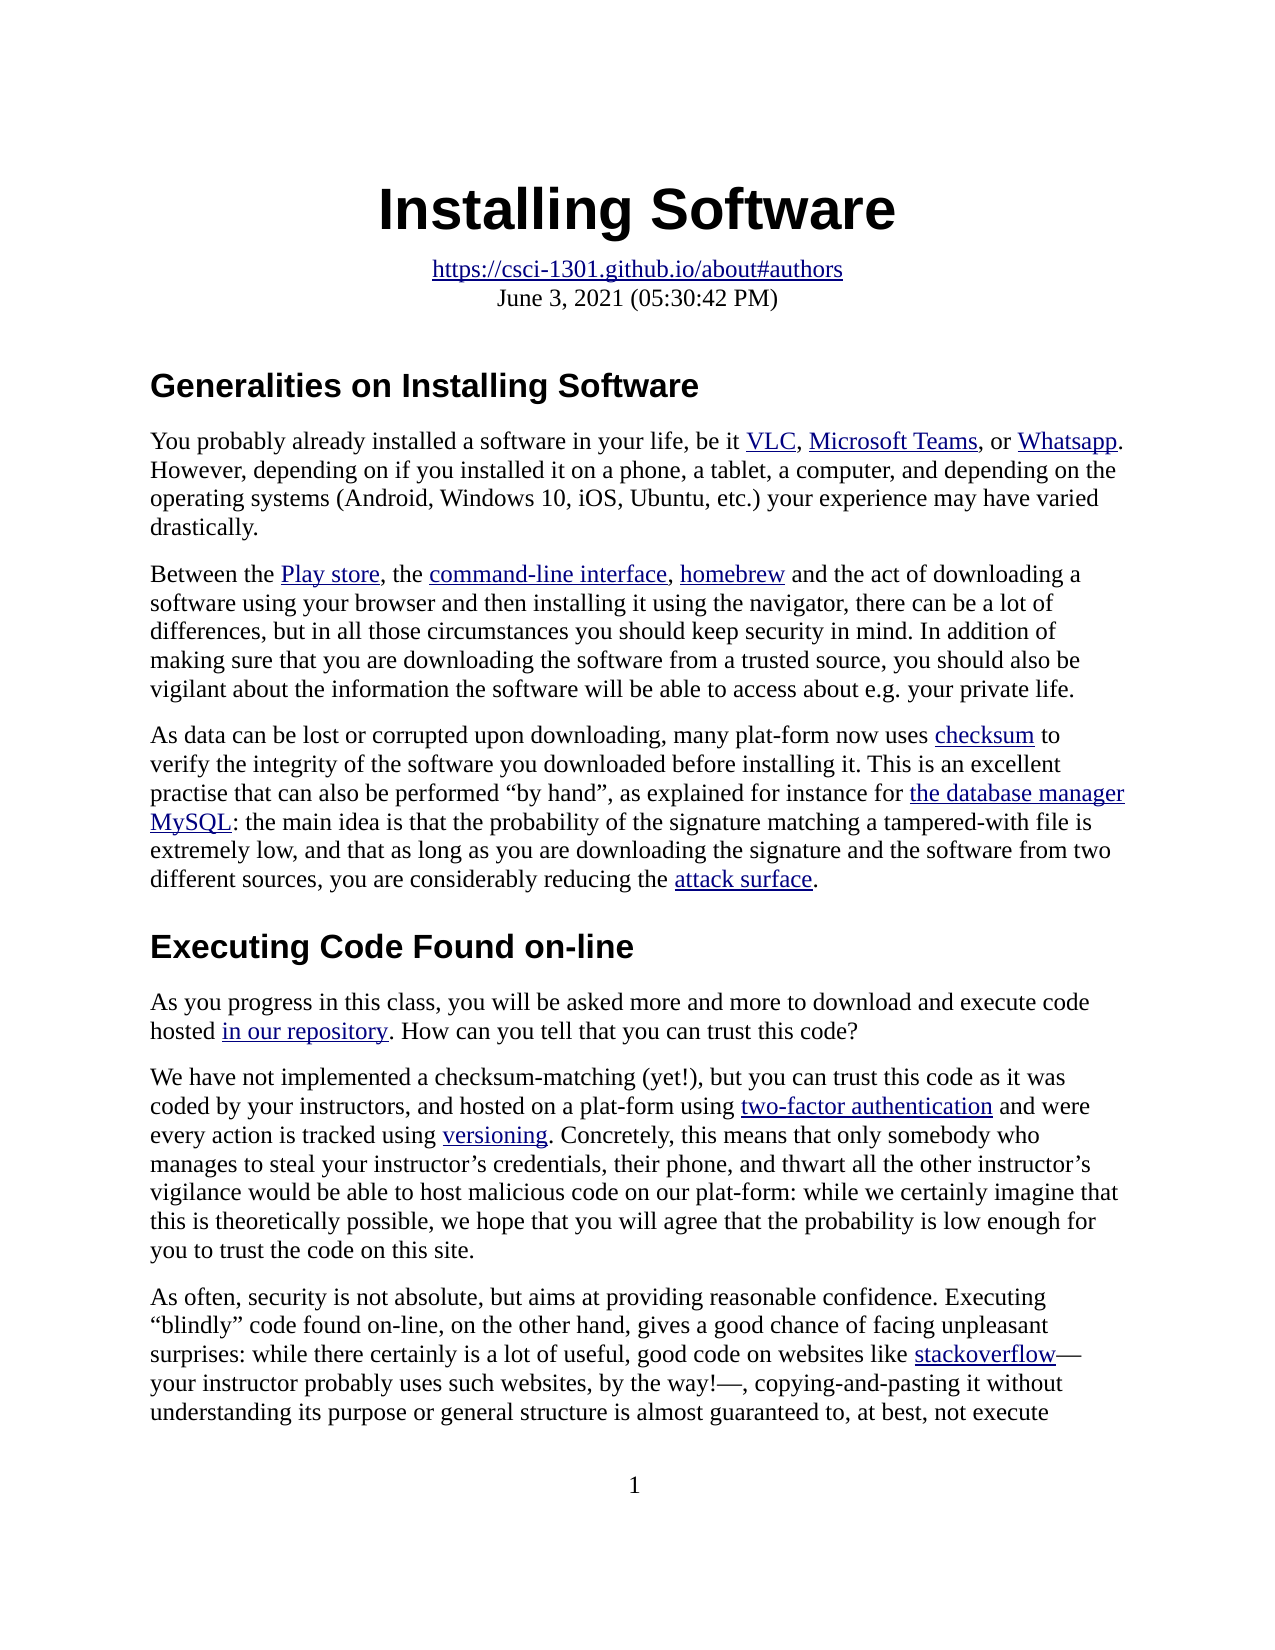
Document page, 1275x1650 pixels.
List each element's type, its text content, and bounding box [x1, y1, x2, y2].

text We have not implemented a checksum-matching (yet!), but you can trust this code as it was coded by your instructors, and hosted on a plat-form using two-factor authentication and were every action is tracked using versioning. Concretely, this means that only somebody who manages to steal your instructor’s credentials, their phone, and thwart all the other instructor’s vigilance would be able to host malicious code on our plat-form: while we certainly imagine that this is theoretically possible, we hope that you will agree that the probability is low enough for you to trust the code on this site. [150, 1062, 1125, 1264]
subtitle Generalities on Installing Software [150, 366, 1125, 404]
text June 3, 2021 (05:30:42 PM) [150, 283, 1125, 312]
text As often, security is not absolute, but aims at providing reasonable confidence. Executing “blindly” code found on-line, on the other hand, gives a good chance of facing unpleasant surprises: while there certainly is a lot of useful, good code on websites like stackoverflow—your instructor probably uses such websites, by the way!—, copying-and-pasting it without understanding its purpose or general structure is almost guaranteed to, at best, not execute [150, 1282, 1125, 1425]
title Installing Software [150, 175, 1125, 242]
text You probably already installed a software in your life, be it VLC, Microsoft Teams, or Whatsapp. However, depending on if you installed it on a phone, a tablet, a computer, and depending on the operating systems (Android, Windows 10, iOS, Ubuntu, etc.) your experience may have varied drastically. [150, 426, 1125, 541]
text https://csci-1301.github.io/about#authors [150, 254, 1125, 283]
text Between the Play store, the command-line interface, homebrew and the act of downloading a software using your browser and then installing it using the navigator, there can be a lot of differences, but in all those circumstances you should keep security in mind. In addition of making sure that you are downloading the software from a trusted source, you should also be vigilant about the information the software will be able to access about e.g. your private life. [150, 559, 1125, 703]
text As data can be lost or corrupted upon downloading, many plat-form now uses checksum to verify the integrity of the software you downloaded before installing it. This is an excellent practise that can also be performed “by hand”, as explained for instance for the database manager MySQL: the main idea is that the probability of the signature matching a tampered-with file is extremely low, and that as long as you are downloading the signature and the software from two different sources, you are considerably reducing the attack surface. [150, 721, 1125, 893]
subtitle Executing Code Found on-line [150, 927, 1125, 966]
text As you progress in this class, you will be asked more and more to download and execute code hosted in our repository. How can you tell that you can trust this code? [150, 987, 1125, 1044]
